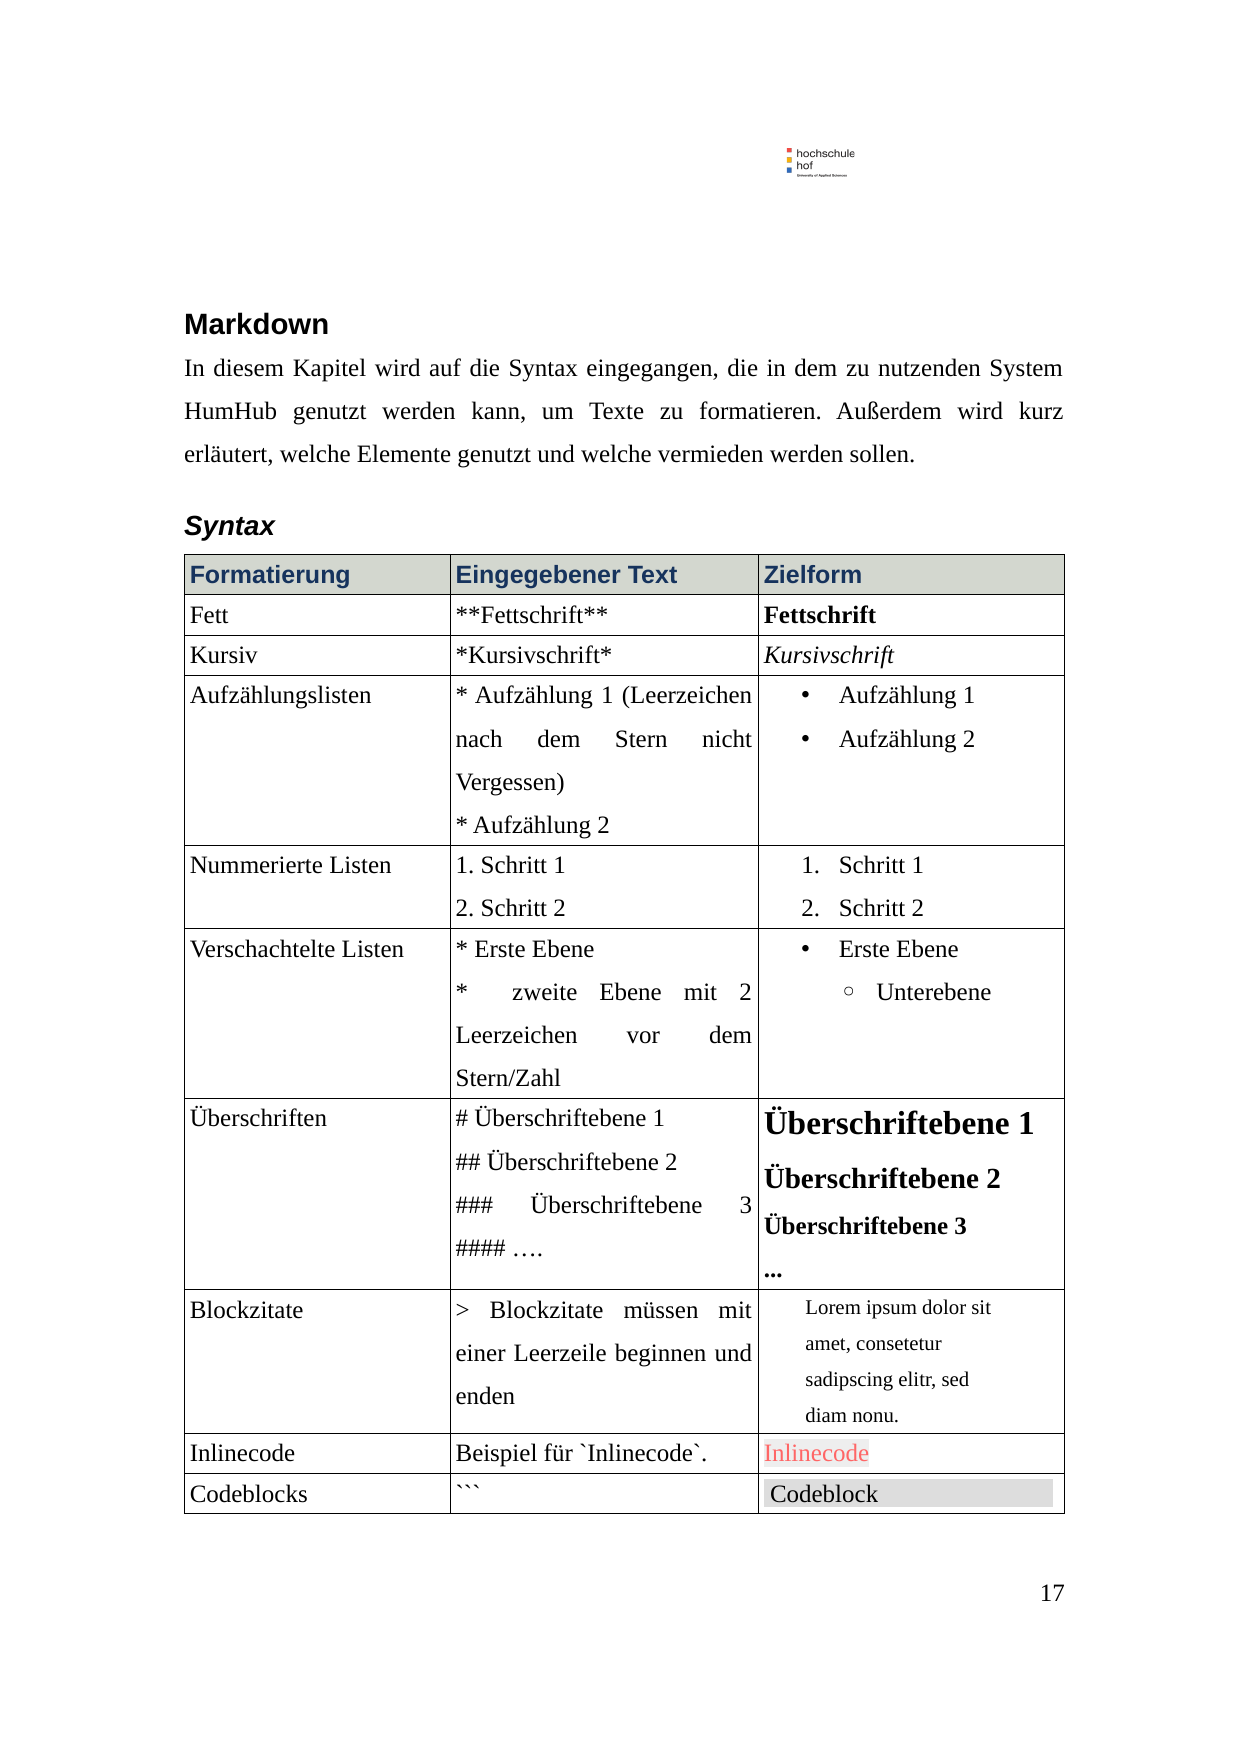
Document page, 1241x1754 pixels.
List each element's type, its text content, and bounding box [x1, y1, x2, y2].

table_cell 1. Schritt 1 2. Schritt 2 [451, 846, 758, 928]
table_cell **Fettschrift** [451, 595, 758, 634]
table_cell > Blockzitate müssen mit einer Leerzeile beginnen und enden [451, 1290, 758, 1433]
table_cell Blockzitate [185, 1290, 450, 1433]
text In diesem Kapitel wird auf die Syntax eingegangen, die in dem zu nutzenden System HumHub genutzt werden kann, um Texte zu formatieren. Außerdem wird kurz erläutert, welche Elemente genutzt und welche vermieden werden sollen. [184, 353, 1064, 468]
table_cell Verschachtelte Listen [185, 929, 450, 1098]
table_cell * Erste Ebene * zweite Ebene mit 2 Leerzeichen vor dem Stern/Zahl [451, 929, 758, 1098]
table_cell Codeblocks [185, 1474, 450, 1513]
table_cell Codeblock [759, 1474, 1064, 1513]
table_cell # Überschriftebene 1 ## Überschriftebene 2 ### Überschriftebene 3 #### …. [451, 1099, 758, 1289]
table_cell * Aufzählung 1 (Leerzeichen nach dem Stern nicht Vergessen) * Aufzählung 2 [451, 676, 758, 844]
table_cell Aufzählung 1 Aufzählung 2 [759, 676, 1064, 844]
table_cell Kursiv [185, 636, 450, 675]
table_cell Schritt 1 Schritt 2 [759, 846, 1064, 928]
table_cell Beispiel für `Inlinecode`. [451, 1434, 758, 1473]
table_cell Inlinecode [185, 1434, 450, 1473]
table_cell Fett [185, 595, 450, 634]
table_cell Lorem ipsum dolor sit amet, consetetur sadipscing elitr, sed diam nonu. [759, 1290, 1064, 1433]
table_cell ``` [451, 1474, 758, 1513]
table_cell Aufzählungslisten [185, 676, 450, 844]
table_cell Überschriften [185, 1099, 450, 1289]
table_cell Kursivschrift [759, 636, 1064, 675]
picture [786, 148, 855, 177]
table_cell Erste Ebene Unterebene [759, 929, 1064, 1098]
table_header Formatierung [185, 555, 450, 594]
table_cell Überschriftebene 1 Überschriftebene 2 Überschriftebene 3 ... [759, 1099, 1064, 1289]
table_cell Fettschrift [759, 595, 1064, 634]
subtitle Syntax [184, 509, 1064, 541]
subtitle Markdown [184, 307, 1064, 341]
table_cell Nummerierte Listen [185, 846, 450, 928]
table_header Eingegebener Text [451, 555, 758, 594]
table_header Zielform [759, 555, 1064, 594]
table_cell *Kursivschrift* [451, 636, 758, 675]
table_cell Inlinecode [759, 1434, 1064, 1473]
